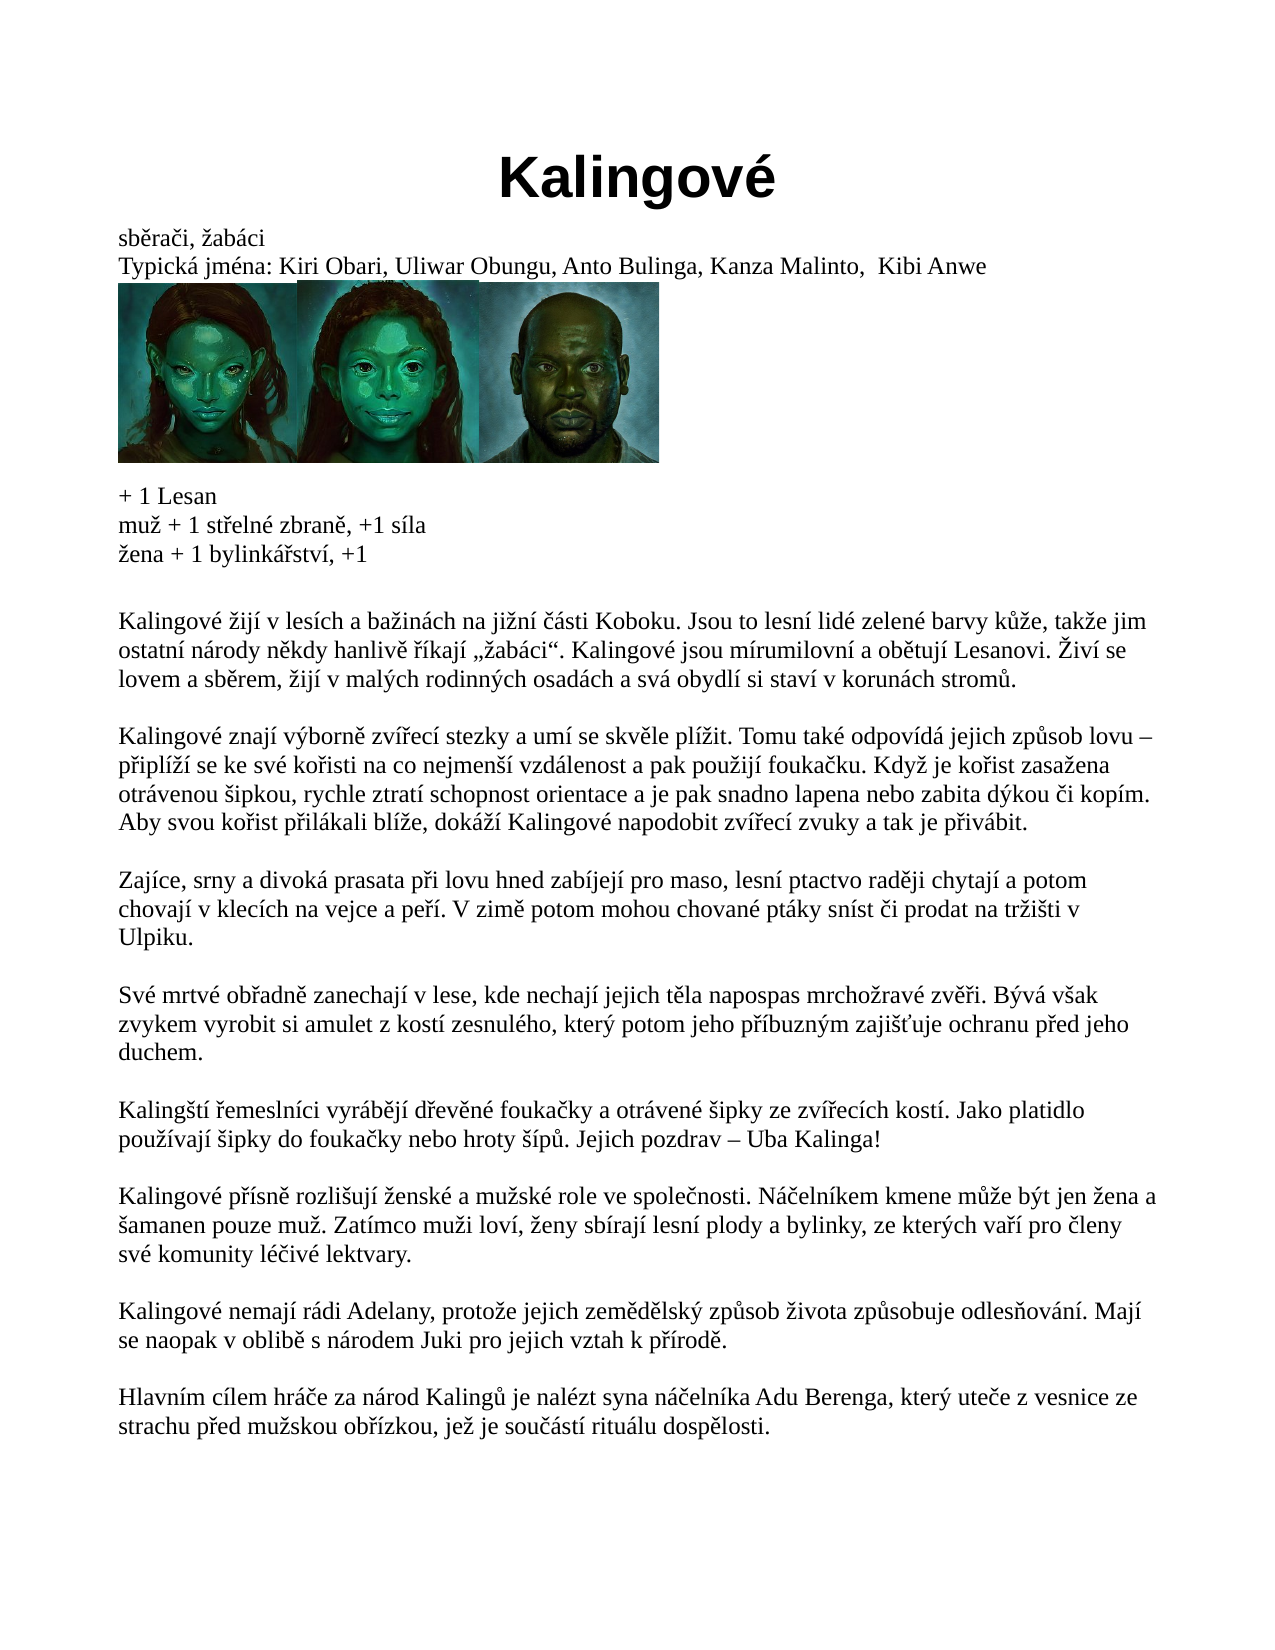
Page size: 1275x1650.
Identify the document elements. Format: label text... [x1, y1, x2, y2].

text Typická jména: Kiri Obari, Uliwar Obungu, Anto Bulinga, Kanza Malinto, Kibi Anwe [118, 251, 1157, 280]
title Kalingové [118, 143, 1157, 210]
text Kalingové znají výborně zvířecí stezky a umí se skvěle plížit. Tomu také odpovídá jejich způsob lovu – připlíží se ke své kořisti na co nejmenší vzdálenost a pak použijí foukačku. Když je kořist zasažena otrávenou šipkou, rychle ztratí schopnost orientace a je pak snadno lapena nebo zabita dýkou či kopím. Aby svou kořist přilákali blíže, dokáží Kalingové napodobit zvířecí zvuky a tak je přivábit. [118, 721, 1157, 836]
text muž + 1 střelné zbraně, +1 síla [118, 510, 1157, 539]
text + 1 Lesan [118, 481, 1157, 510]
text Své mrtvé obřadně zanechají v lese, kde nechají jejich těla napospas mrchožravé zvěři. Bývá však zvykem vyrobit si amulet z kostí zesnulého, který potom jeho příbuzným zajišťuje ochranu před jeho duchem. [118, 980, 1157, 1066]
text žena + 1 bylinkářství, +1 [118, 539, 1157, 567]
text Kalingové žijí v lesích a bažinách na jižní části Koboku. Jsou to lesní lidé zelené barvy kůže, takže jim ostatní národy někdy hanlivě říkají „žabáci“. Kalingové jsou mírumilovní a obětují Lesanovi. Živí se lovem a sběrem, žijí v malých rodinných osadách a svá obydlí si staví v korunách stromů. [118, 606, 1157, 692]
text Kalingové přísně rozlišují ženské a mužské role ve společnosti. Náčelníkem kmene může být jen žena a šamanen pouze muž. Zatímco muži loví, ženy sbírají lesní plody a bylinky, ze kterých vaří pro členy své komunity léčivé lektvary. [118, 1181, 1157, 1267]
text sběrači, žabáci [118, 223, 1157, 251]
picture [118, 280, 660, 463]
text Kalingští řemeslníci vyrábějí dřevěné foukačky a otrávené šipky ze zvířecích kostí. Jako platidlo používají šipky do foukačky nebo hroty šípů. Jejich pozdrav – Uba Kalinga! [118, 1095, 1157, 1152]
text Hlavním cílem hráče za národ Kalingů je nalézt syna náčelníka Adu Berenga, který uteče z vesnice ze strachu před mužskou obřízkou, jež je součástí rituálu dospělosti. [118, 1382, 1157, 1440]
text Zajíce, srny a divoká prasata při lovu hned zabíjejí pro maso, lesní ptactvo raději chytají a potom chovají v klecích na vejce a peří. V zimě potom mohou chované ptáky sníst či prodat na tržišti v Ulpiku. [118, 865, 1157, 951]
text Kalingové nemají rádi Adelany, protože jejich zemědělský způsob života způsobuje odlesňování. Mají se naopak v oblibě s národem Juki pro jejich vztah k přírodě. [118, 1296, 1157, 1354]
